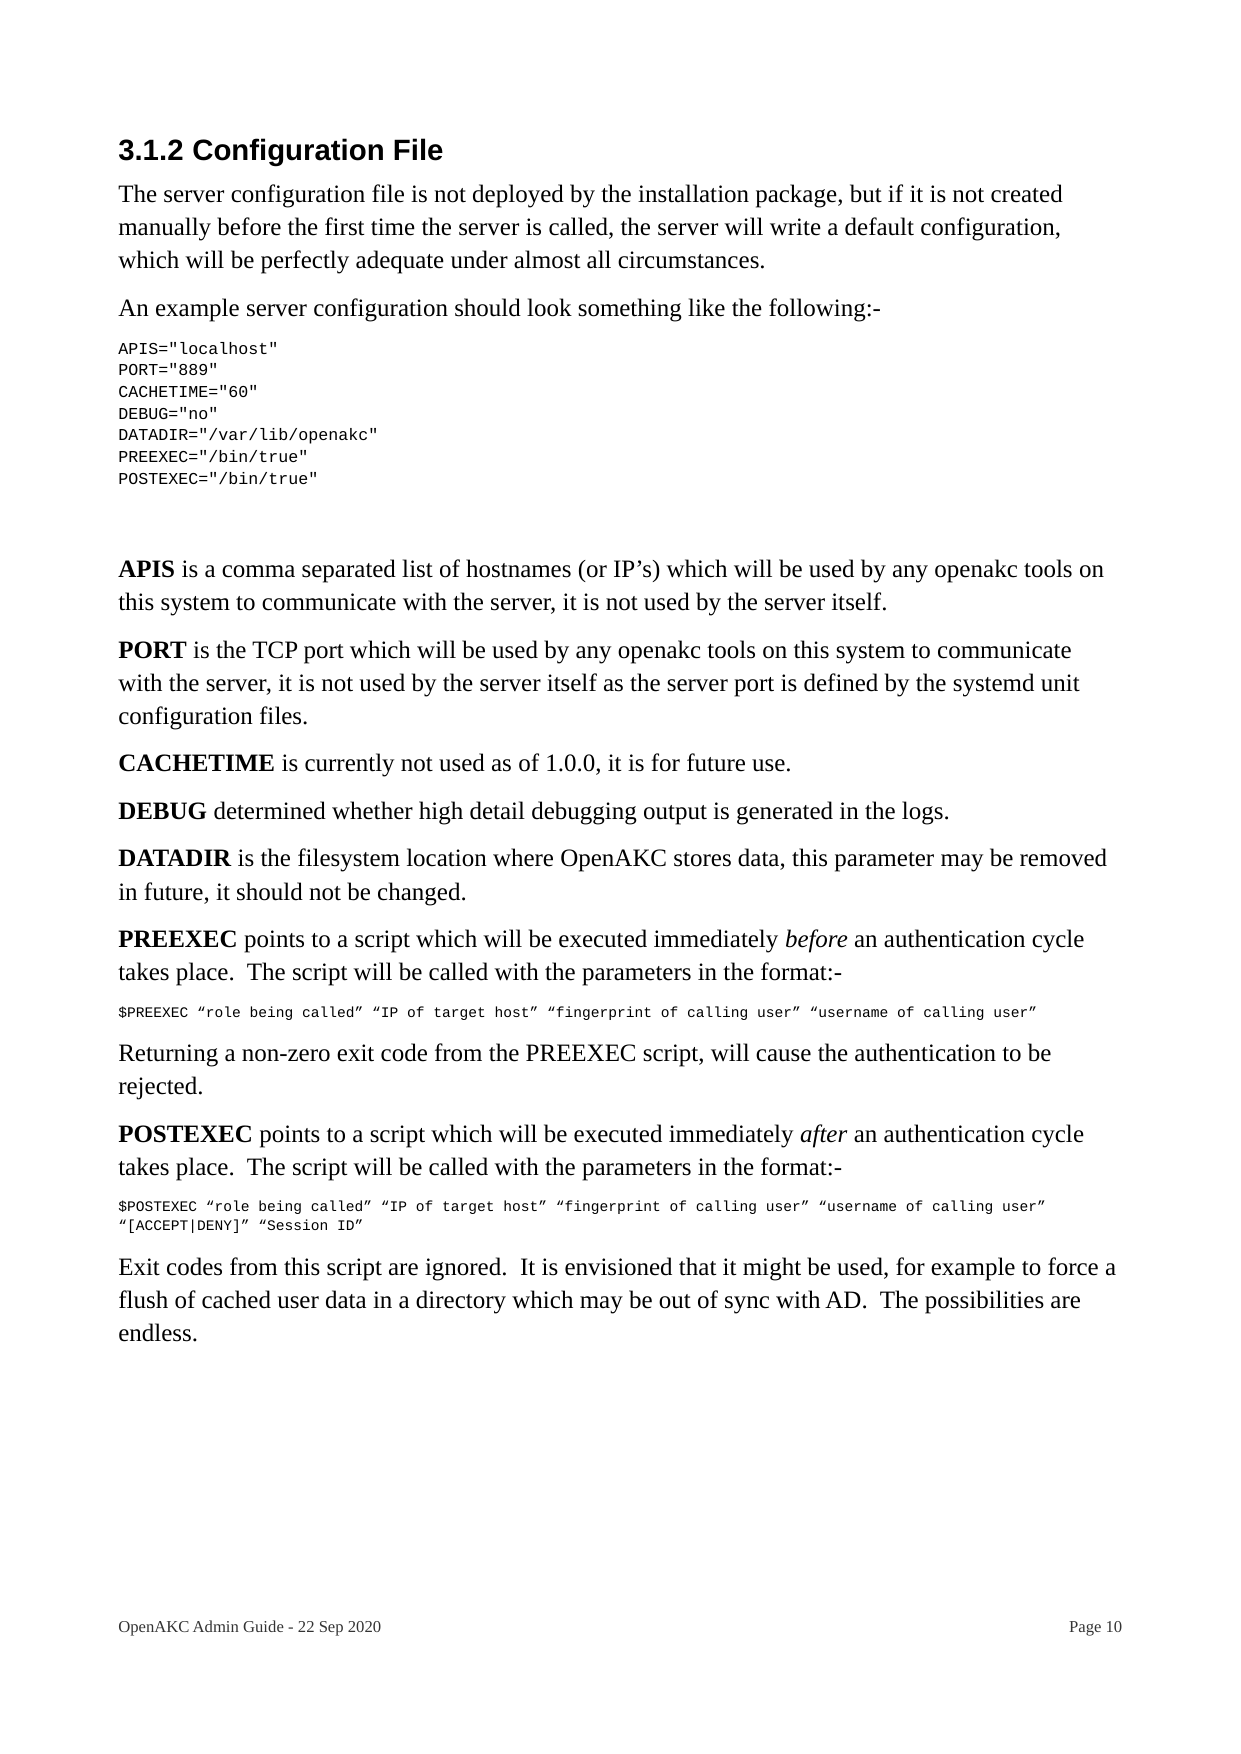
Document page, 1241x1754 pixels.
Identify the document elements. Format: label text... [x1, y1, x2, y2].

text CACHETIME is currently not used as of 1.0.0, it is for future use. [118, 748, 1122, 777]
text DEBUG determined whether high detail debugging output is generated in the logs. [118, 796, 1122, 825]
text DATADIR is the filesystem location where OpenAKC stores data, this parameter may be removed in future, it should not be changed. [118, 843, 1122, 905]
text $POSTEXEC “role being called” “IP of target host” “fingerprint of calling user” “username of calling user” “[ACCEPT|DENY]” “Session ID” [118, 1199, 1122, 1235]
text $PREEXEC “role being called” “IP of target host” “fingerprint of calling user” “username of calling user” [118, 1005, 1122, 1021]
text POSTEXEC points to a script which will be executed immediately after an authentication cycle takes place. The script will be called with the parameters in the format:- [118, 1119, 1122, 1181]
text PREEXEC points to a script which will be executed immediately before an authentication cycle takes place. The script will be called with the parameters in the format:- [118, 924, 1122, 986]
text PORT is the TCP port which will be used by any openakc tools on this system to communicate with the server, it is not used by the server itself as the server port is defined by the systemd unit configuration files. [118, 635, 1122, 729]
text APIS is a comma separated list of hostnames (or IP’s) which will be used by any openakc tools on this system to communicate with the server, it is not used by the server itself. [118, 554, 1122, 616]
text Returning a non-zero exit code from the PREEXEC script, will cause the authentication to be rejected. [118, 1038, 1122, 1100]
text Exit codes from this script are ignored. It is envisioned that it might be used, for example to force a flush of cached user data in a directory which may be out of sync with AD. The possibilities are endless. [118, 1252, 1122, 1347]
text An example server configuration should look something like the following:- [118, 293, 1122, 321]
text APIS="localhost" PORT="889" CACHETIME="60" DEBUG="no" DATADIR="/var/lib/openakc" PREEXEC="/bin/true" POSTEXEC="/bin/true" [118, 340, 1122, 489]
text The server configuration file is not deployed by the installation package, but if it is not created manually before the first time the server is called, the server will write a default configuration, which will be perfectly adequate under almost all circumstances. [118, 179, 1122, 274]
subtitle 3.1.2 Configuration File [118, 133, 1122, 166]
